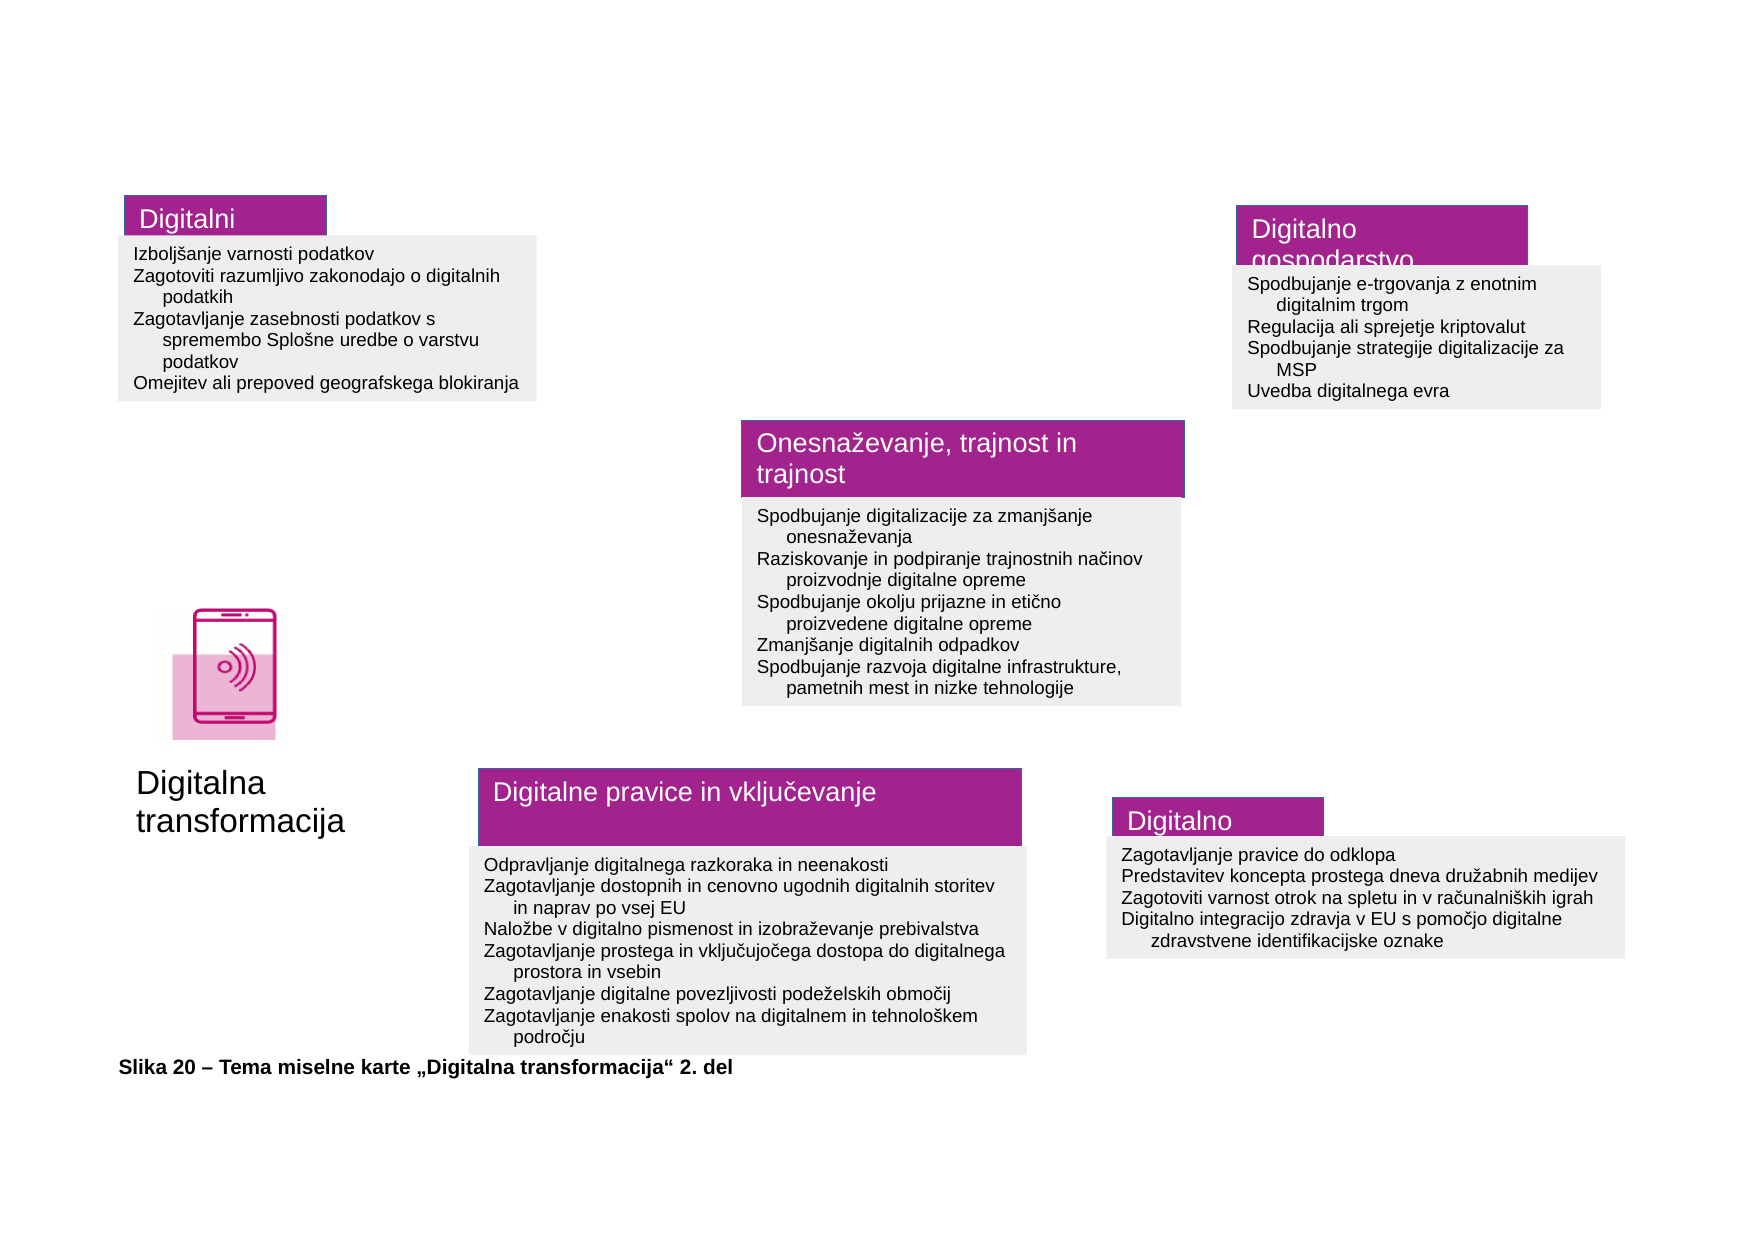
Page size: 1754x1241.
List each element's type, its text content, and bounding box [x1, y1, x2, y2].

picture [152, 602, 288, 746]
text Slika 20 – Tema miselne karte „Digitalna transformacija“ 2. del [118, 208, 1625, 1079]
